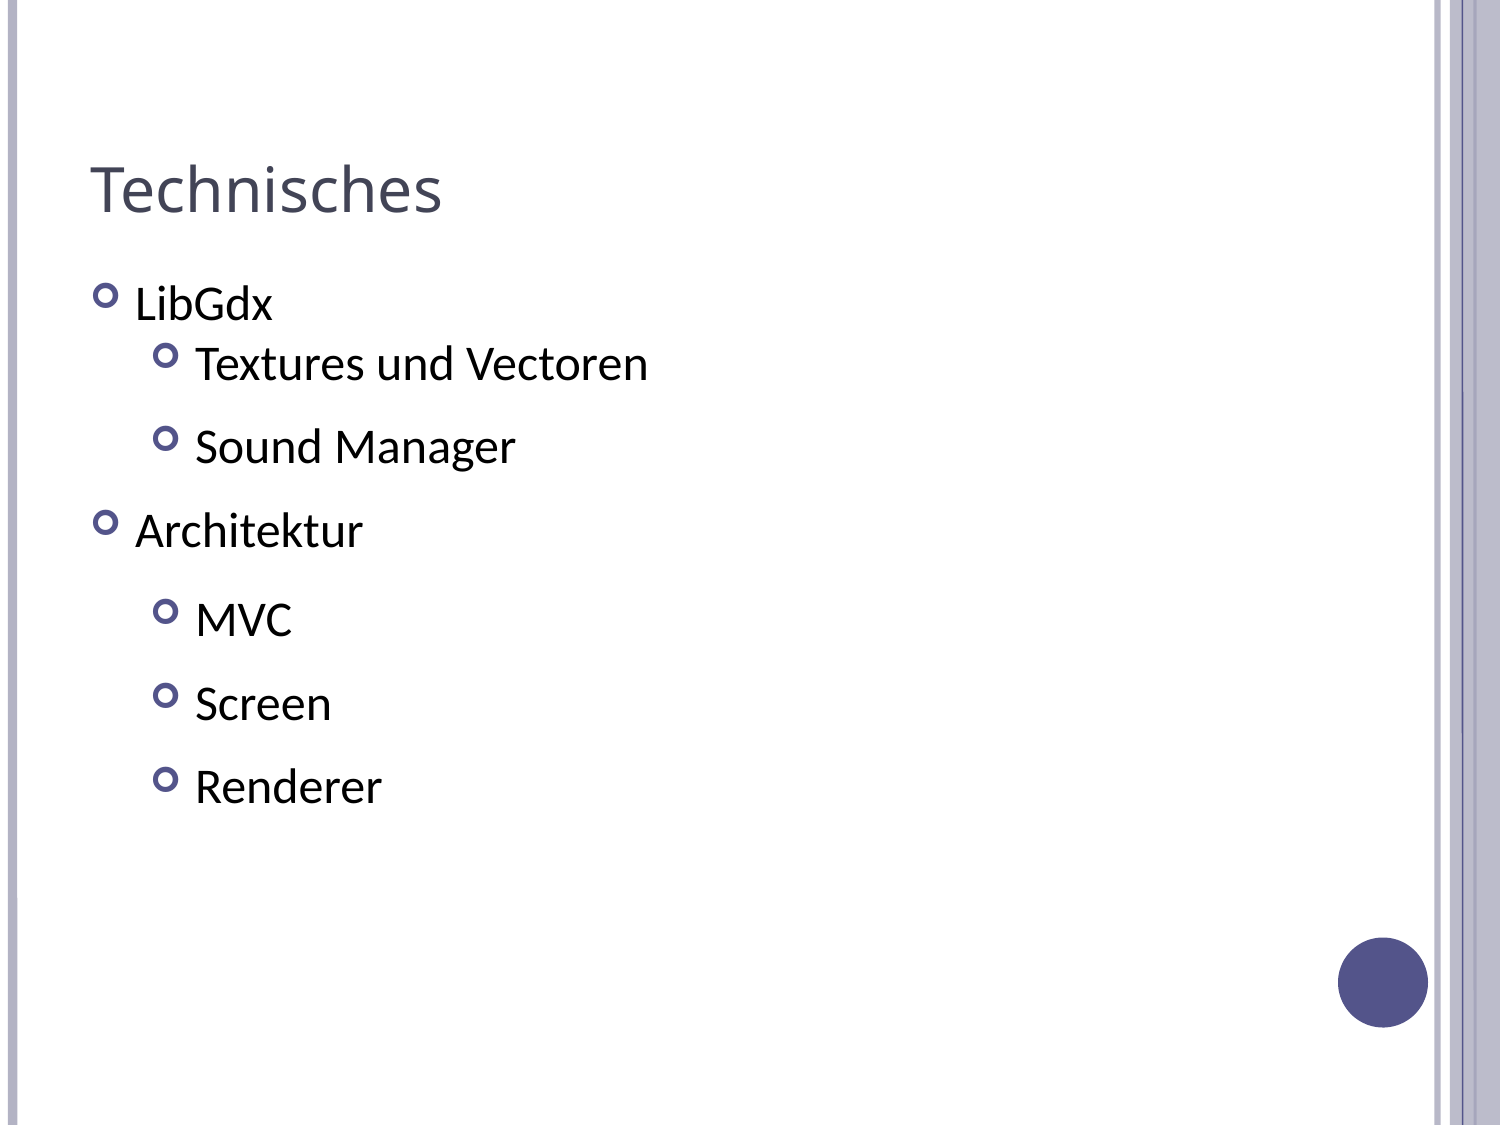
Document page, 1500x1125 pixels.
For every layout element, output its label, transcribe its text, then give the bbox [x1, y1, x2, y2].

title Technisches [75, 45, 1300, 233]
list LibGdx Textures und Vectoren Sound Manager Architektur MVC Screen Renderer [75, 262, 1300, 1062]
